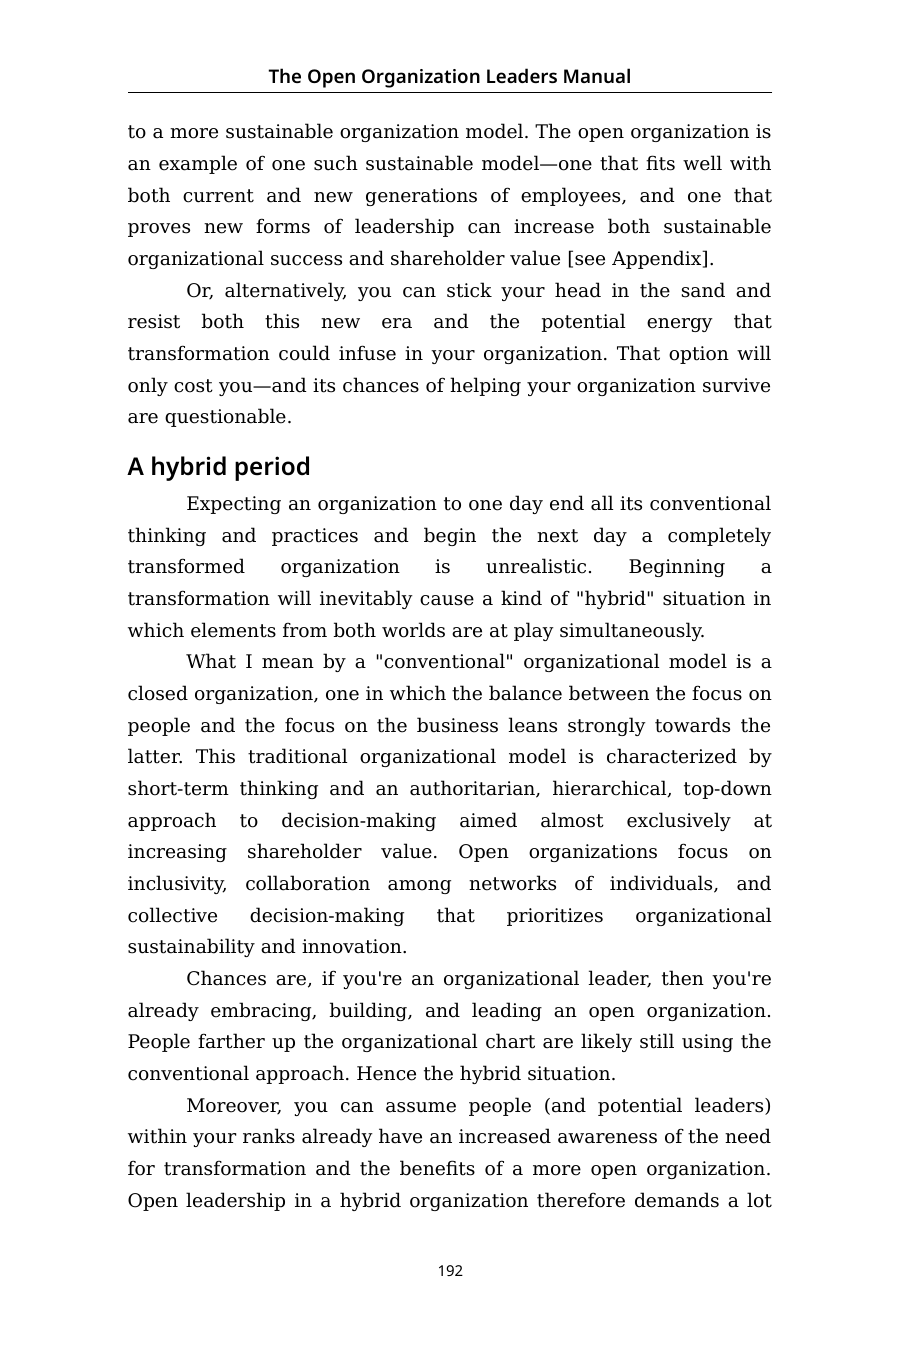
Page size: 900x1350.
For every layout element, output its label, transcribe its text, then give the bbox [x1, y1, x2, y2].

text Chances are, if you're an organizational leader, then you're already embracing, building, and leading an open organization. People farther up the organizational chart are likely still using the conventional approach. Hence the hybrid situation. [127, 968, 772, 1085]
subtitle A hybrid period [127, 453, 772, 481]
text Moreover, you can assume people (and potential leaders) within your ranks already have an increased awareness of the need for transformation and the benefits of a more open organization. Open leadership in a hybrid organization therefore demands a lot [127, 1095, 772, 1212]
text to a more sustainable organization model. The open organization is an example of one such sustainable model—one that fits well with both current and new generations of employees, and one that proves new forms of leadership can increase both sustainable organizational success and shareholder value [see Appendix]. [127, 121, 772, 270]
text Or, alternatively, you can stick your head in the sand and resist both this new era and the potential energy that transformation could infuse in your organization. That option will only cost you—and its chances of helping your organization survive are questionable. [127, 280, 772, 428]
text What I mean by a "conventional" organizational model is a closed organization, one in which the balance between the focus on people and the focus on the business leans strongly towards the latter. This traditional organizational model is characterized by short-term thinking and an authoritarian, hierarchical, top-down approach to decision-making aimed almost exclusively at increasing shareholder value. Open organizations focus on inclusivity, collaboration among networks of individuals, and collective decision-making that prioritizes organizational sustainability and innovation. [127, 652, 772, 958]
text Expecting an organization to one day end all its conventional thinking and practices and begin the next day a completely transformed organization is unrealistic. Beginning a transformation will inevitably cause a kind of "hybrid" situation in which elements from both worlds are at play simultaneously. [127, 493, 772, 642]
